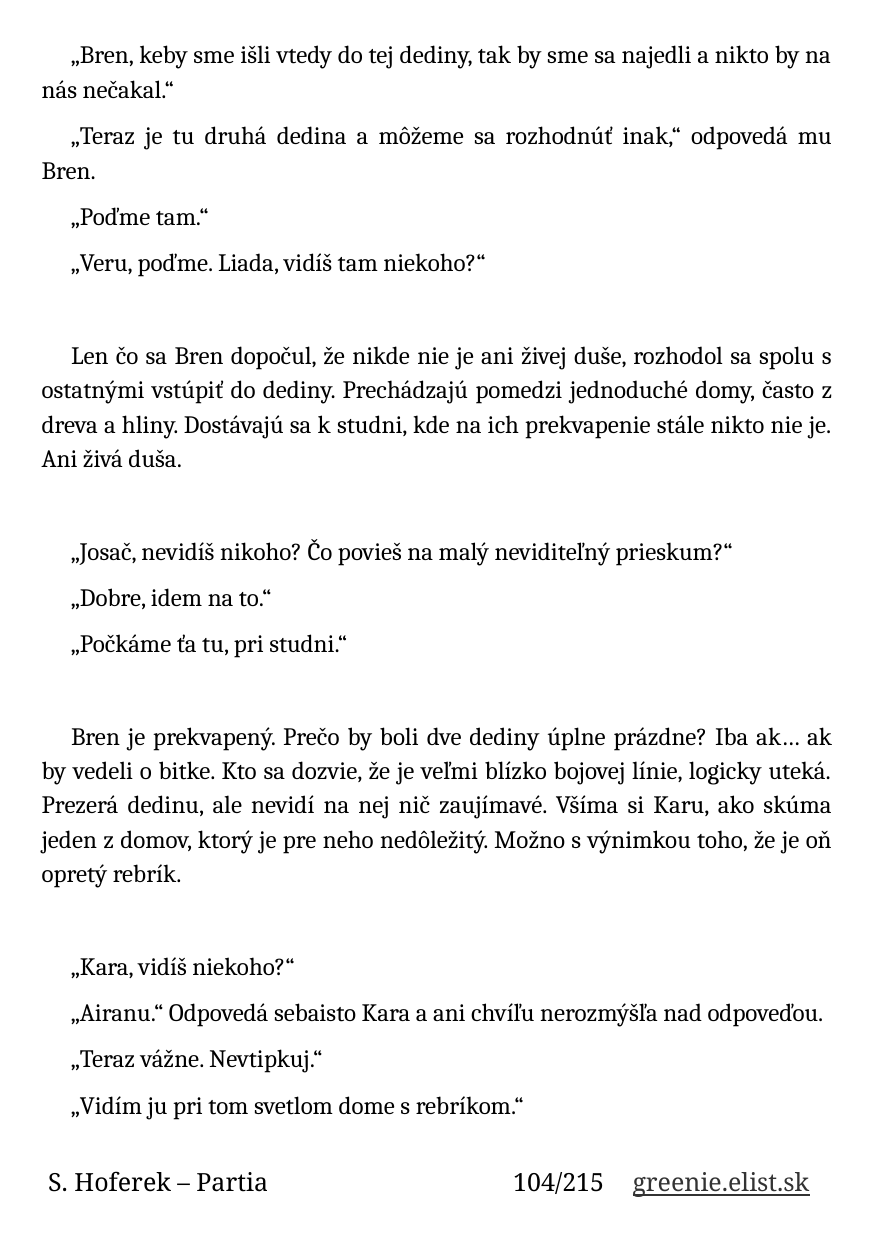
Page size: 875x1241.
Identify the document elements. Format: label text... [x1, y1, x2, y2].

text „Počkáme ťa tu, pri studni.“ [41, 630, 833, 659]
text „Teraz je tu druhá dedina a môžeme sa rozhodnúť inak,“ odpovedá mu Bren. [41, 122, 833, 185]
text „Josač, nevidíš nikoho? Čo povieš na malý neviditeľný prieskum?“ [41, 537, 833, 566]
text „Poďme tam.“ [41, 203, 833, 232]
text „Vidím ju pri tom svetlom dome s rebríkom.“ [41, 1092, 833, 1120]
text „Bren, keby sme išli vtedy do tej dediny, tak by sme sa najedli a nikto by na nás nečakal.“ [41, 41, 833, 104]
text „Kara, vidíš niekoho?“ [41, 953, 833, 982]
text „Airanu.“ Odpovedá sebaisto Kara a ani chvíľu nerozmýšľa nad odpoveďou. [41, 999, 833, 1028]
text Bren je prekvapený. Prečo by boli dve dediny úplne prázdne? Iba ak… ak by vedeli o bitke. Kto sa dozvie, že je veľmi blízko bojovej línie, logicky uteká. Prezerá dedinu, ale nevidí na nej nič zaujímavé. Všíma si Karu, ako skúma jeden z domov, ktorý je pre neho nedôležitý. Možno s výnimkou toho, že je oň opretý rebrík. [41, 722, 833, 889]
text „Veru, poďme. Liada, vidíš tam niekoho?“ [41, 249, 833, 278]
text „Dobre, idem na to.“ [41, 584, 833, 612]
text „Teraz vážne. Nevtipkuj.“ [41, 1045, 833, 1074]
text Len čo sa Bren dopočul, že nikde nie je ani živej duše, rozhodol sa spolu s ostatnými vstúpiť do dediny. Prechádzajú pomedzi jednoduché domy, často z dreva a hliny. Dostávajú sa k studni, kde na ich prekvapenie stále nikto nie je. Ani živá duša. [41, 342, 833, 474]
